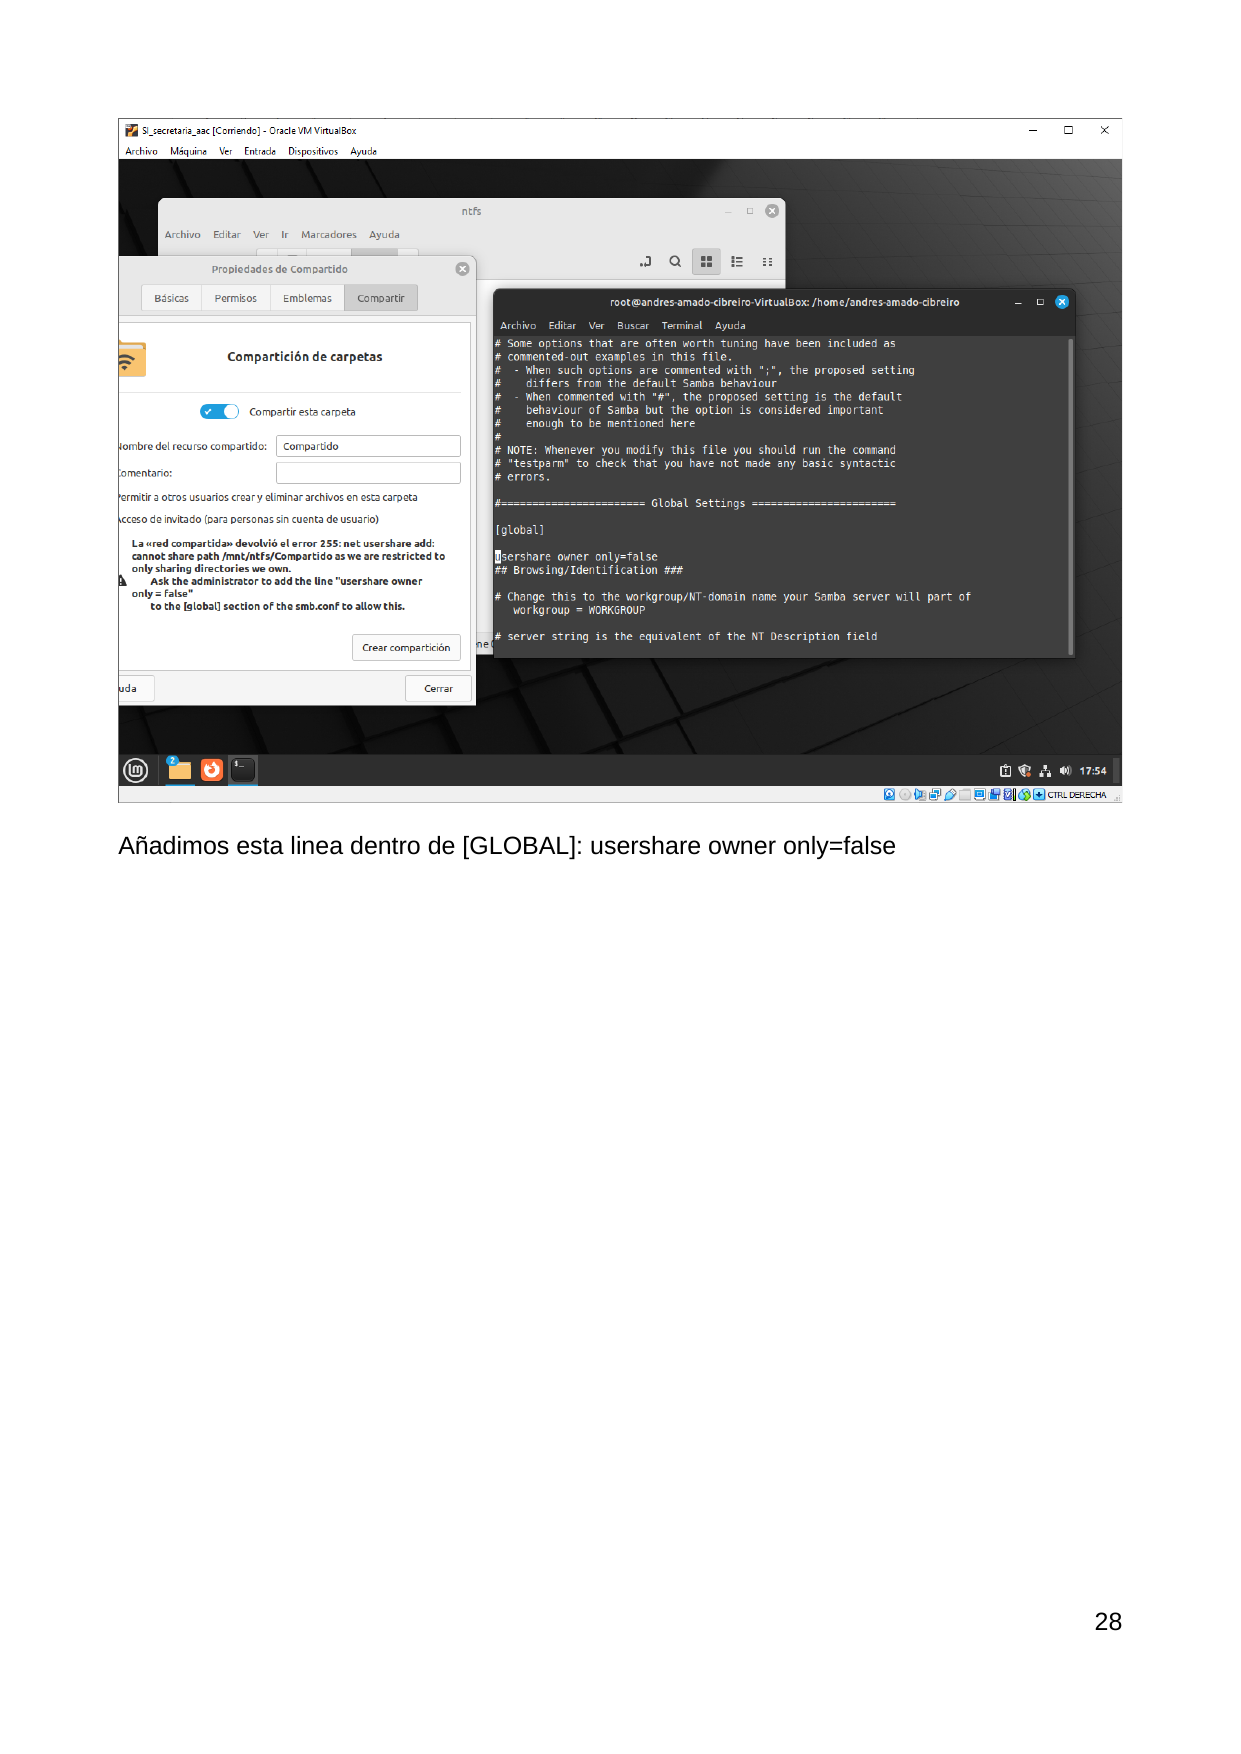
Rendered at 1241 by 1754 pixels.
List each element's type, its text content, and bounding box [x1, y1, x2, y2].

text Añadimos esta linea dentro de [GLOBAL]: usershare owner only=false [118, 831, 1122, 860]
picture [118, 118, 1123, 803]
